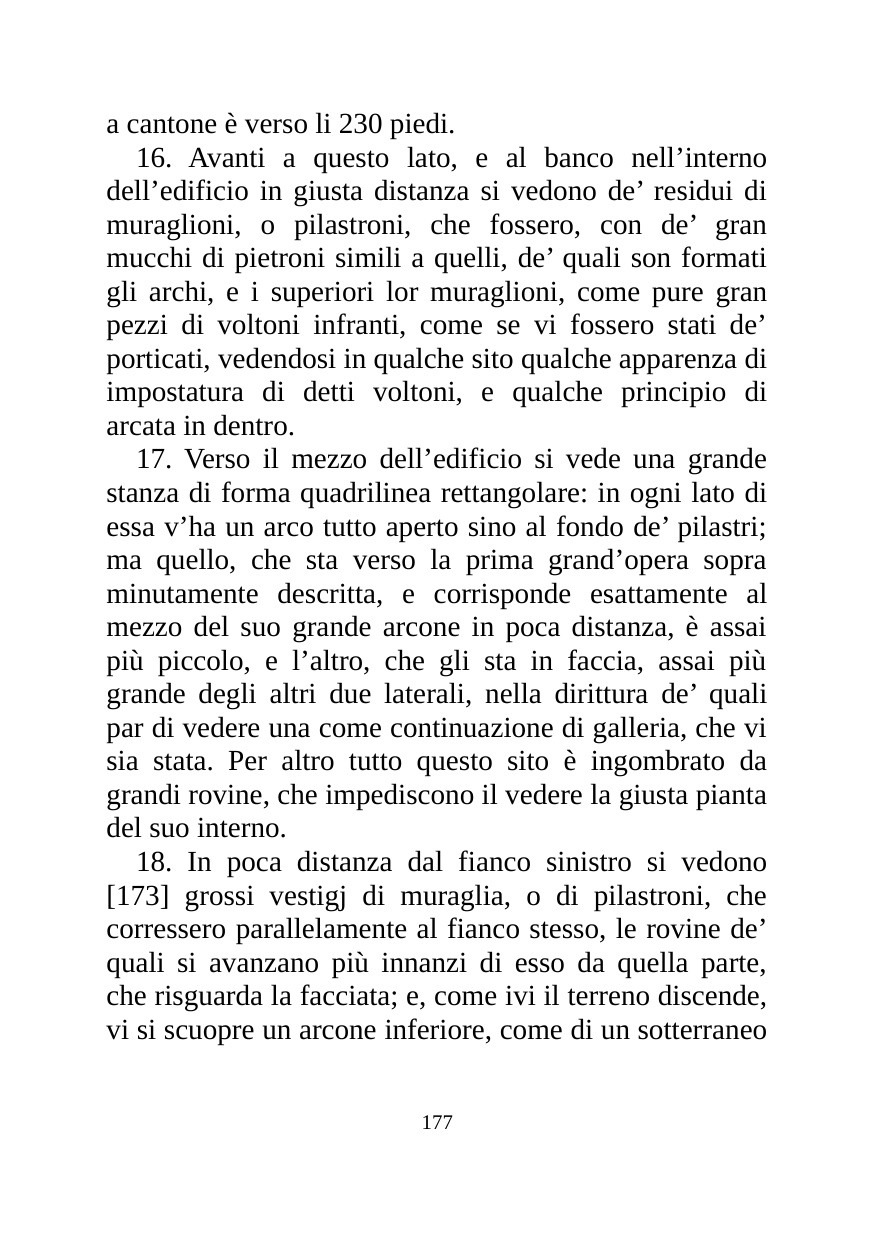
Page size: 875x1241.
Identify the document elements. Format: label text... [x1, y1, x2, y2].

text 16. Avanti a questo lato, e al banco nell’interno dell’edificio in giusta distanza si vedono de’ residui di muraglioni, o pilastroni, che fossero, con de’ gran mucchi di pietroni simili a quelli, de’ quali son formati gli archi, e i superiori lor muraglioni, come pure gran pezzi di voltoni infranti, come se vi fossero stati de’ porticati, vedendosi in qualche sito qualche apparenza di impostatura di detti voltoni, e qualche principio di arcata in dentro. [106, 140, 768, 442]
text a cantone è verso li 230 piedi. [106, 106, 768, 140]
text 18. In poca distanza dal fianco sinistro si vedono [173] grossi vestigj di muraglia, o di pilastroni, che corressero parallelamente al fianco stesso, le rovine de’ quali si avanzano più innanzi di esso da quella parte, che risguarda la facciata; e, come ivi il terreno discende, vi si scuopre un arcone inferiore, come di un sotterraneo [106, 844, 768, 1045]
text 17. Verso il mezzo dell’edificio si vede una grande stanza di forma quadrilinea rettangolare: in ogni lato di essa v’ha un arco tutto aperto sino al fondo de’ pilastri; ma quello, che sta verso la prima grand’opera sopra minutamente descritta, e corrisponde esattamente al mezzo del suo grande arcone in poca distanza, è assai più piccolo, e l’altro, che gli sta in faccia, assai più grande degli altri due laterali, nella dirittura de’ quali par di vedere una come continuazione di galleria, che vi sia stata. Per altro tutto questo sito è ingombrato da grandi rovine, che impediscono il vedere la giusta pianta del suo interno. [106, 442, 768, 844]
